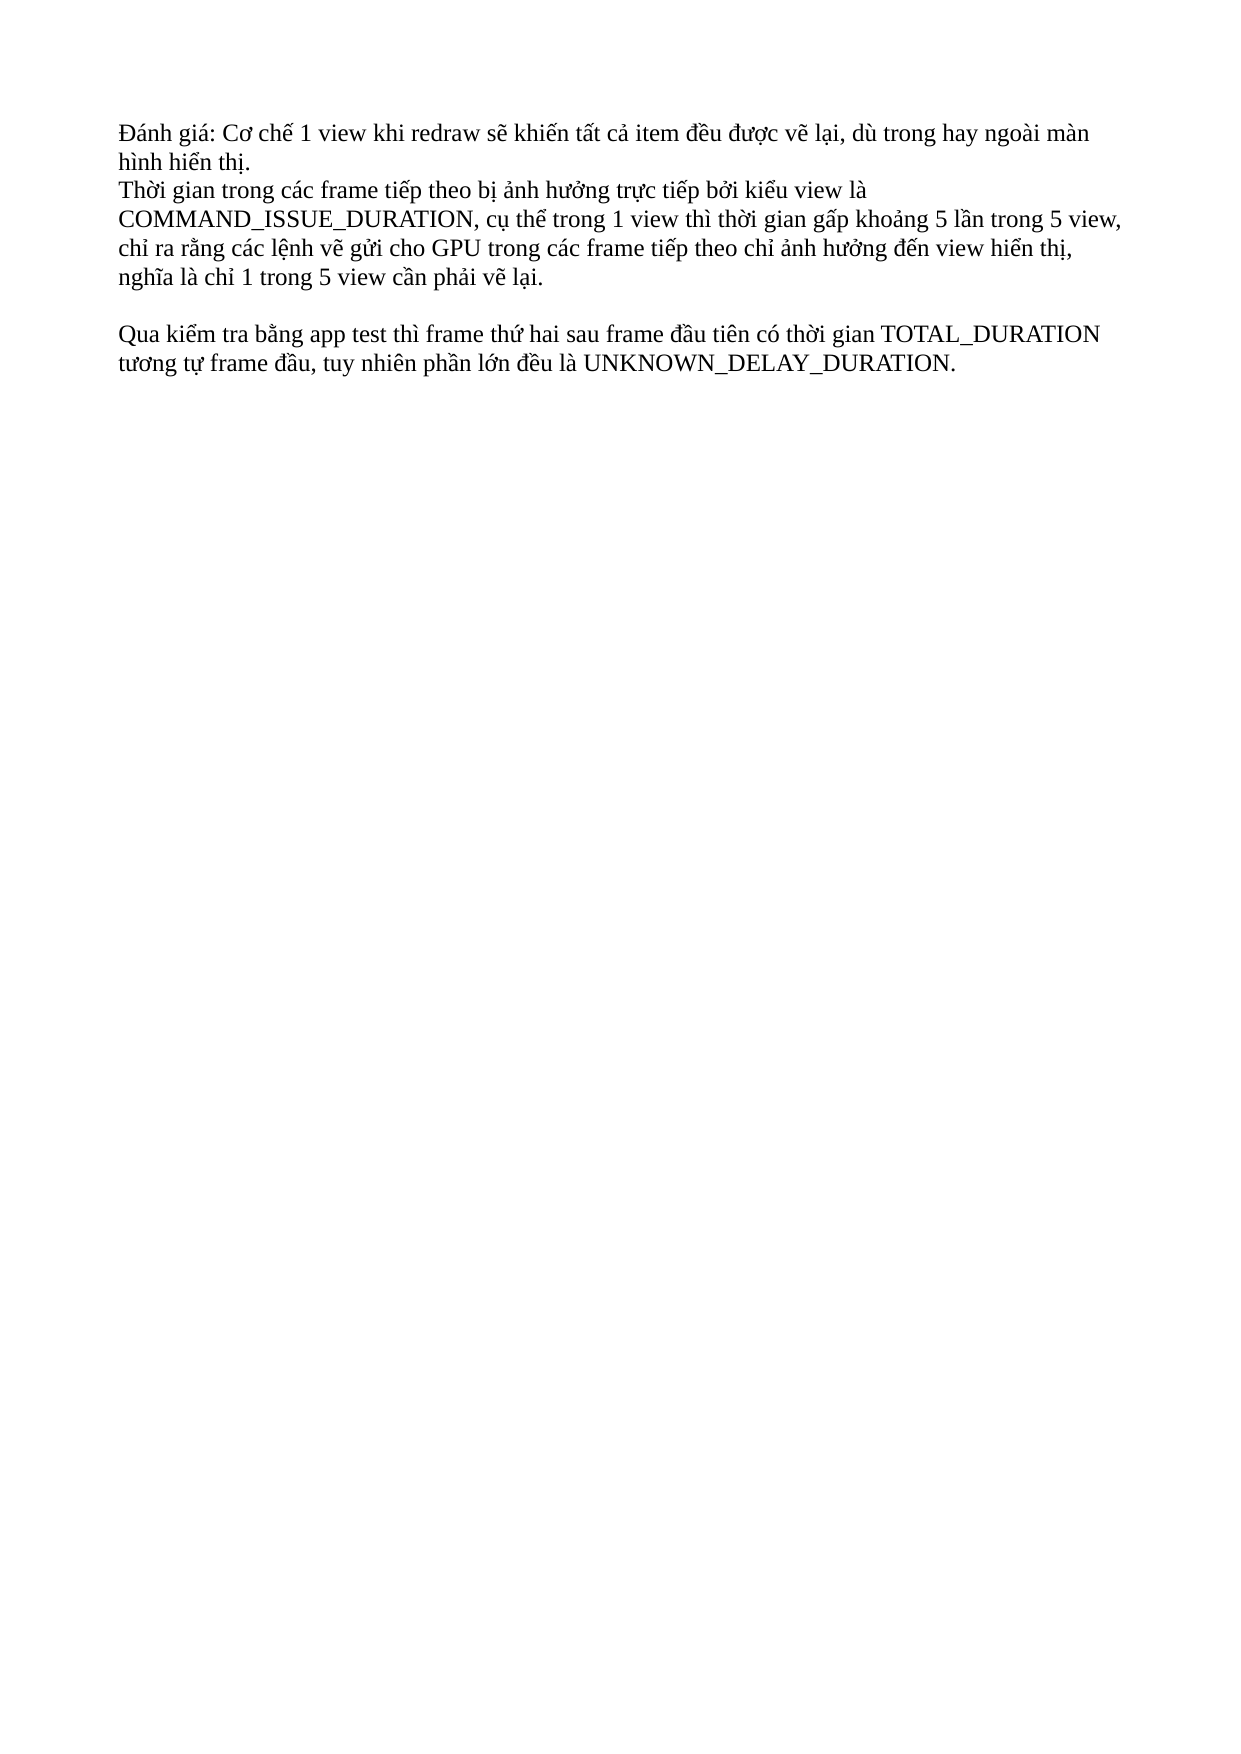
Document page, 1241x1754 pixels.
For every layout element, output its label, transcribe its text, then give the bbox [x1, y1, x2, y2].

text Đánh giá: Cơ chế 1 view khi redraw sẽ khiến tất cả item đều được vẽ lại, dù trong hay ngoài màn hình hiển thị. [118, 118, 1122, 176]
text Thời gian trong các frame tiếp theo bị ảnh hưởng trực tiếp bởi kiểu view là COMMAND_ISSUE_DURATION, cụ thể trong 1 view thì thời gian gấp khoảng 5 lần trong 5 view, chỉ ra rằng các lệnh vẽ gửi cho GPU trong các frame tiếp theo chỉ ảnh hưởng đến view hiển thị, nghĩa là chỉ 1 trong 5 view cần phải vẽ lại. [118, 176, 1122, 291]
text Qua kiểm tra bằng app test thì frame thứ hai sau frame đầu tiên có thời gian TOTAL_DURATION tương tự frame đầu, tuy nhiên phần lớn đều là UNKNOWN_DELAY_DURATION. [118, 319, 1122, 377]
